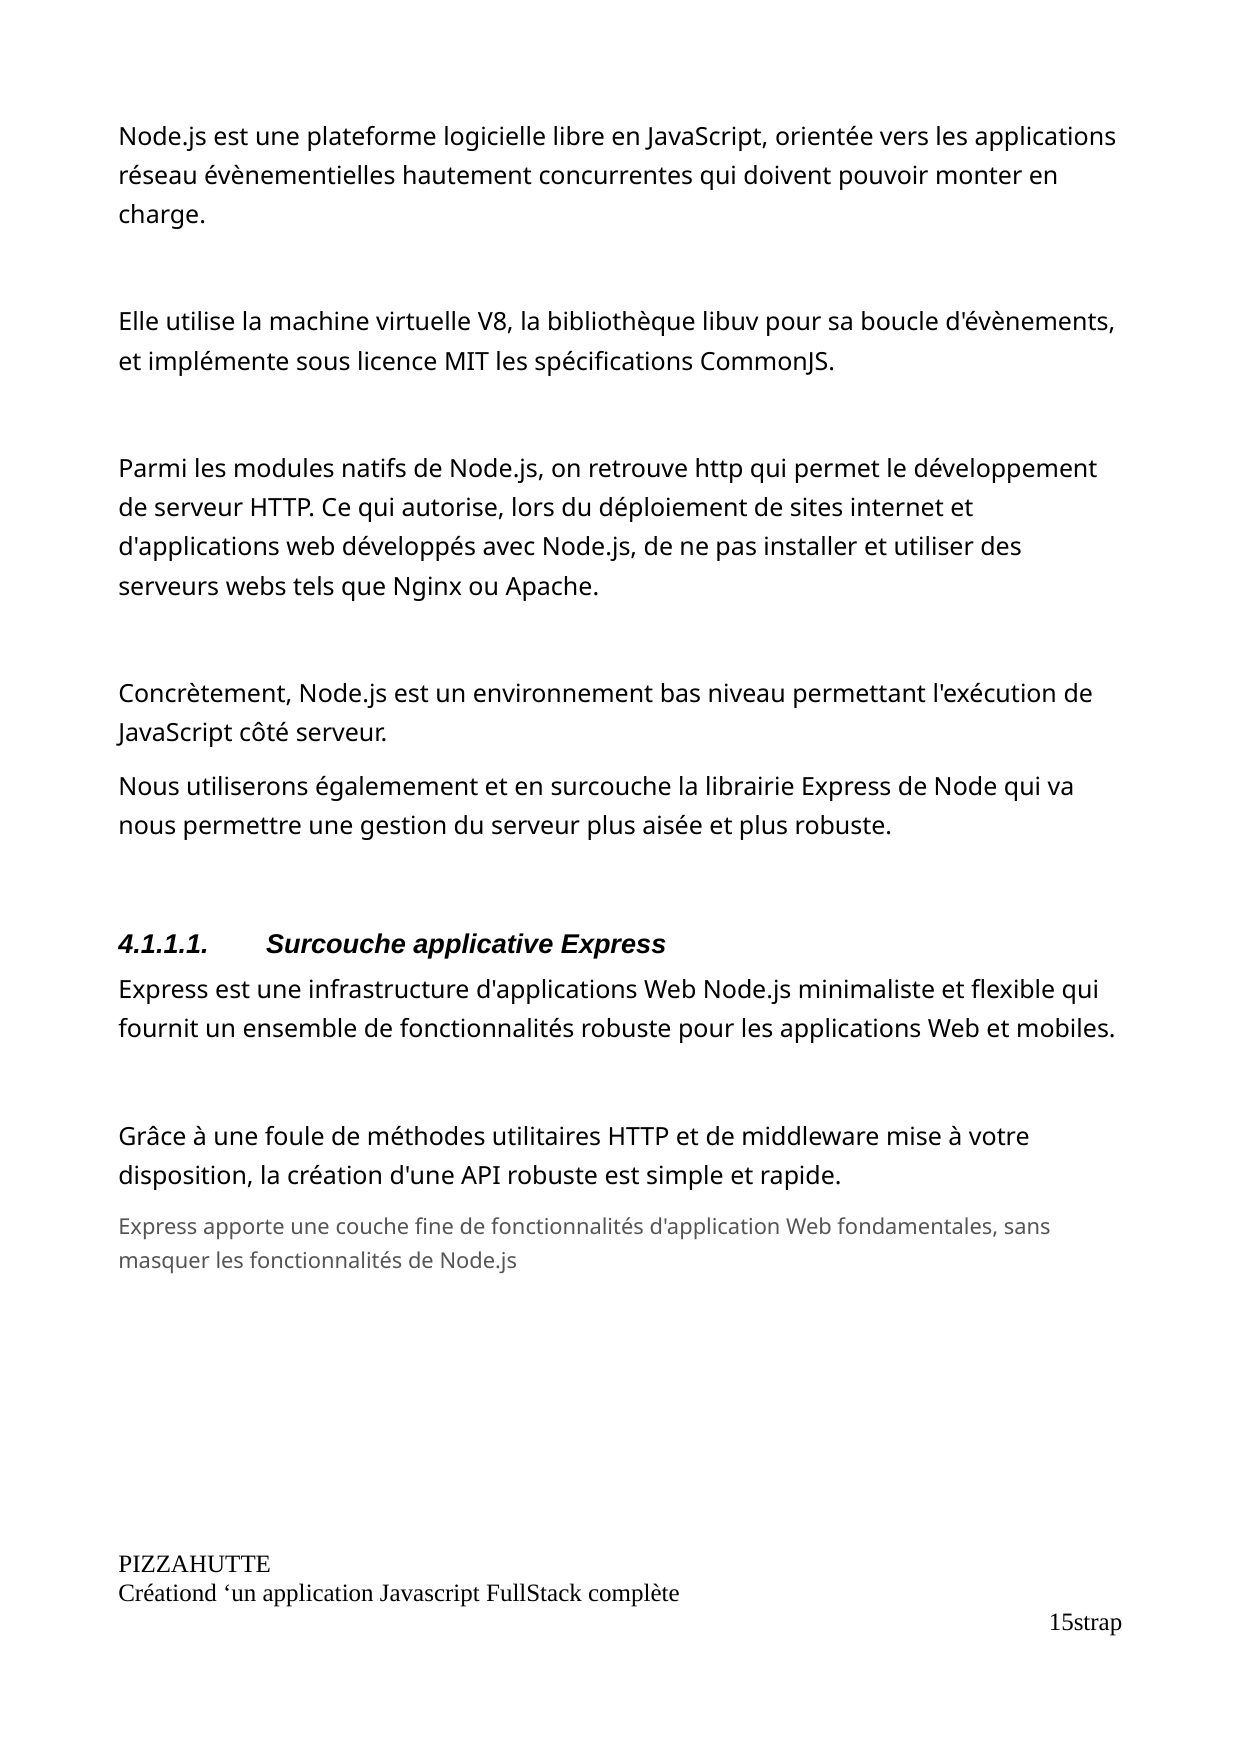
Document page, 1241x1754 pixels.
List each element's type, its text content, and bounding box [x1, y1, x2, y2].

text Grâce à une foule de méthodes utilitaires HTTP et de middleware mise à votre disposition, la création d'une API robuste est simple et rapide. [118, 1118, 1122, 1191]
subtitle Surcouche applicative Express [118, 928, 1122, 959]
text Nous utiliserons égalemement et en surcouche la librairie Express de Node qui va nous permettre une gestion du serveur plus aisée et plus robuste. [118, 768, 1122, 842]
text Concrètement, Node.js est un environnement bas niveau permettant l'exécution de JavaScript côté serveur. [118, 676, 1122, 749]
text Parmi les modules natifs de Node.js, on retrouve http qui permet le développement de serveur HTTP. Ce qui autorise, lors du déploiement de sites internet et d'applications web développés avec Node.js, de ne pas installer et utiliser des serveurs webs tels que Nginx ou Apache. [118, 451, 1122, 602]
text Node.js est une plateforme logicielle libre en JavaScript, orientée vers les applications réseau évènementielles hautement concurrentes qui doivent pouvoir monter en charge. [118, 118, 1122, 231]
text Express est une infrastructure d'applications Web Node.js minimaliste et flexible qui fournit un ensemble de fonctionnalités robuste pour les applications Web et mobiles. [118, 971, 1122, 1045]
text Elle utilise la machine virtuelle V8, la bibliothèque libuv pour sa boucle d'évènements, et implémente sous licence MIT les spécifications CommonJS. [118, 304, 1122, 377]
text Express apporte une couche fine de fonctionnalités d'application Web fondamentales, sans masquer les fonctionnalités de Node.js [118, 1211, 1122, 1275]
